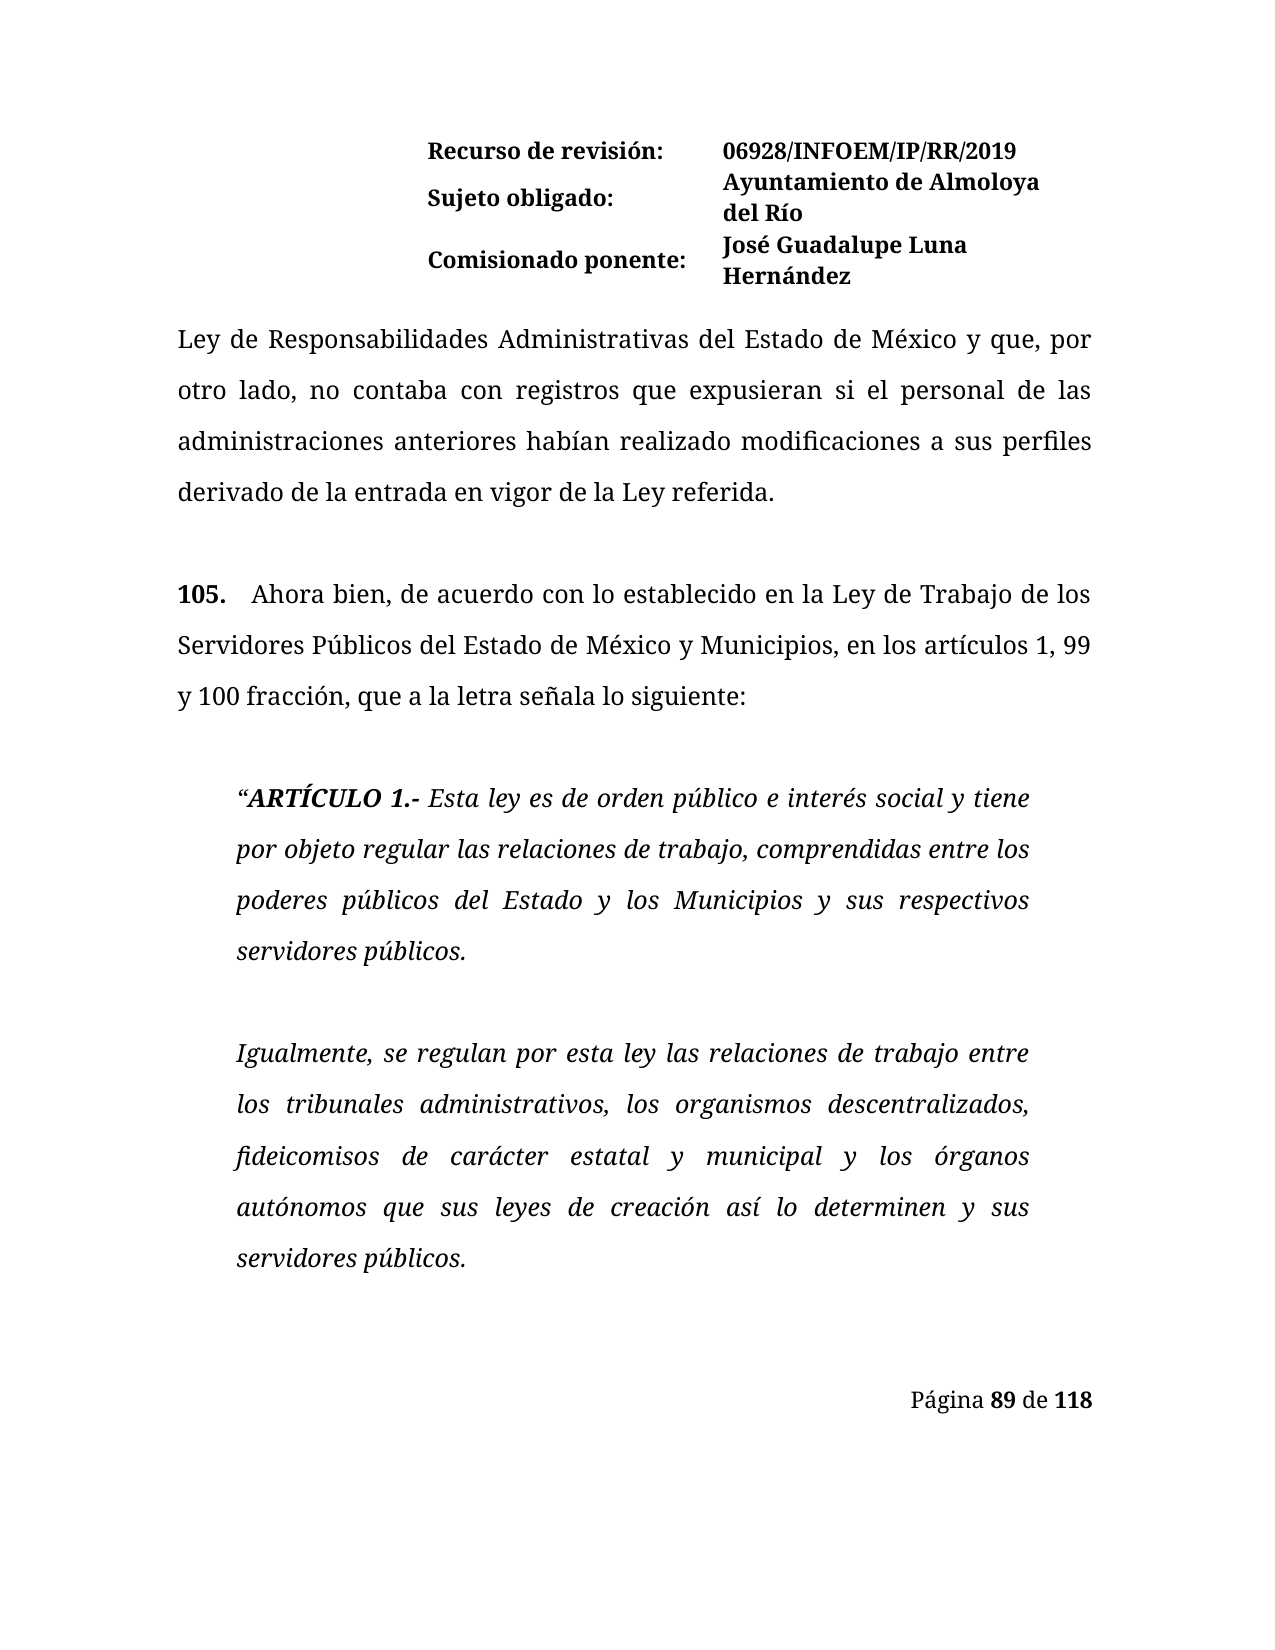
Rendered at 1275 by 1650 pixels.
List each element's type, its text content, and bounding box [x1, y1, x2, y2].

list Igualmente, se regulan por esta ley las relaciones de trabajo entre los tribunales administrativos, los organismos descentralizados, fideicomisos de carácter estatal y municipal y los órganos autónomos que sus leyes de creación así lo determinen y sus servidores públicos. [236, 1036, 1033, 1274]
list “ARTÍCULO 1.- Esta ley es de orden público e interés social y tiene por objeto regular las relaciones de trabajo, comprendidas entre los poderes públicos del Estado y los Municipios y sus respectivos servidores públicos. [236, 781, 1033, 968]
list Ley de Responsabilidades Administrativas del Estado de México y que, por otro lado, no contaba con registros que expusieran si el personal de las administraciones anteriores habían realizado modificaciones a sus perfiles derivado de la entrada en vigor de la Ley referida. [177, 322, 1092, 509]
list Ahora bien, de acuerdo con lo establecido en la Ley de Trabajo de los Servidores Públicos del Estado de México y Municipios, en los artículos 1, 99 y 100 fracción, que a la letra señala lo siguiente: [177, 577, 1092, 713]
